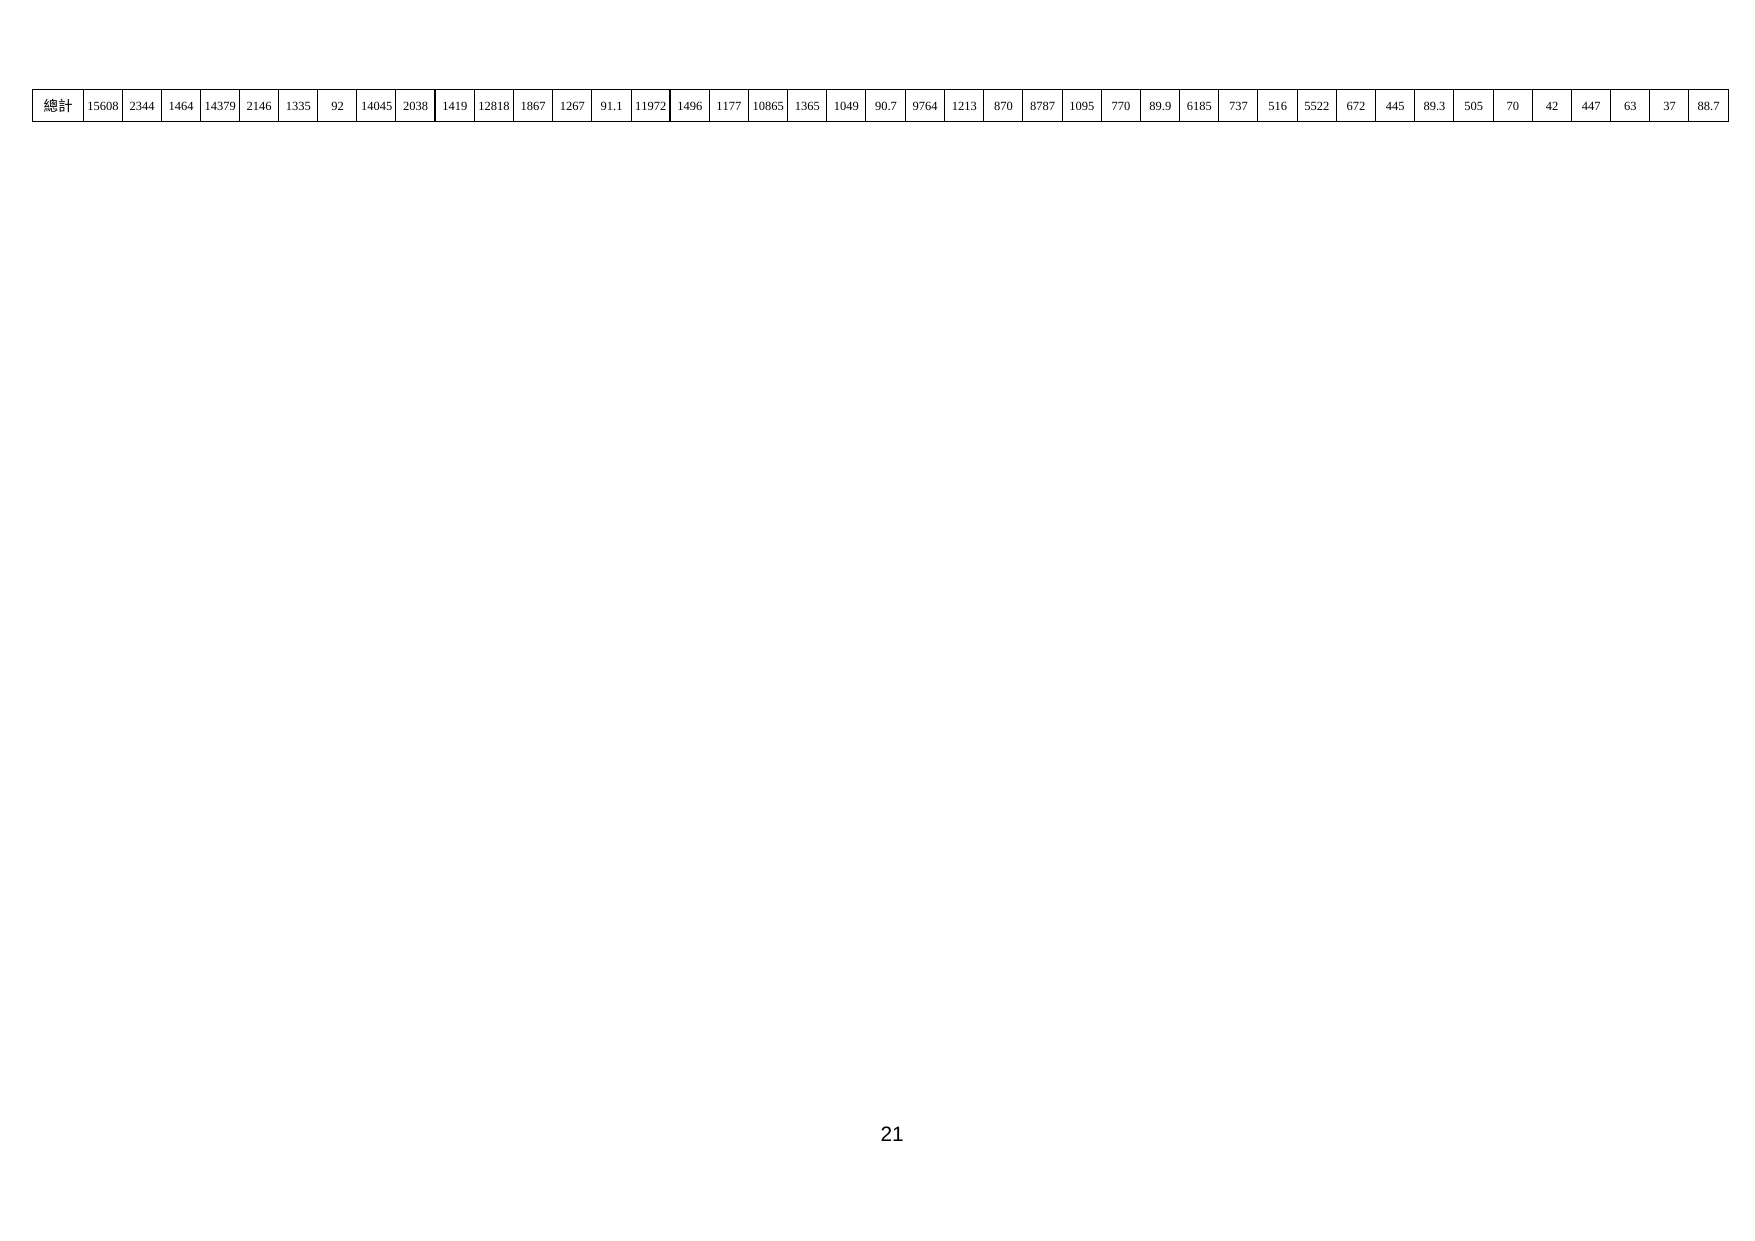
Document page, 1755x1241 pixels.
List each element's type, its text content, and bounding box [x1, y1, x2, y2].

table_cell 1867 [514, 90, 552, 121]
table_cell 91.1 [592, 90, 631, 121]
table_cell 9764 [906, 90, 944, 121]
table_cell 1095 [1063, 90, 1101, 121]
table_cell 89.3 [1415, 90, 1453, 121]
table_cell 總計 [33, 90, 83, 121]
table_cell 12818 [475, 90, 513, 121]
table_cell 1267 [553, 90, 591, 121]
table_cell 1177 [710, 90, 748, 121]
table_cell 92 [318, 90, 356, 121]
table_cell 870 [984, 90, 1022, 121]
table_cell 5522 [1298, 90, 1336, 121]
table_cell 37 [1650, 90, 1688, 121]
table_cell 90.7 [866, 90, 905, 121]
table_cell 1335 [279, 90, 317, 121]
table_cell 672 [1337, 90, 1375, 121]
table_cell 770 [1102, 90, 1140, 121]
table_cell 1496 [671, 90, 709, 121]
table_cell 737 [1219, 90, 1257, 121]
table_cell 42 [1533, 90, 1571, 121]
table_cell 8787 [1023, 90, 1062, 121]
table_cell 1049 [827, 90, 865, 121]
table_cell 10865 [749, 90, 787, 121]
table_cell 1365 [788, 90, 826, 121]
table_cell 63 [1611, 90, 1649, 121]
table_cell 11972 [632, 90, 669, 121]
table_cell 14045 [357, 90, 395, 121]
table_cell 1464 [162, 90, 200, 121]
table_cell 89.9 [1141, 90, 1179, 121]
table_cell 88.7 [1689, 90, 1728, 121]
table_cell [1729, 89, 1734, 121]
table_cell 70 [1494, 90, 1532, 121]
table_cell 447 [1572, 90, 1610, 121]
table_cell 14379 [201, 90, 239, 121]
table_cell 445 [1376, 90, 1414, 121]
table_cell 1419 [436, 90, 474, 121]
table_cell 2344 [123, 90, 161, 121]
table_cell 505 [1454, 90, 1493, 121]
table_cell 1213 [945, 90, 983, 121]
table_cell 15608 [84, 90, 122, 121]
table_cell 2038 [396, 90, 434, 121]
table_cell 2146 [240, 90, 278, 121]
table_cell 6185 [1180, 90, 1218, 121]
table_cell 516 [1258, 90, 1297, 121]
